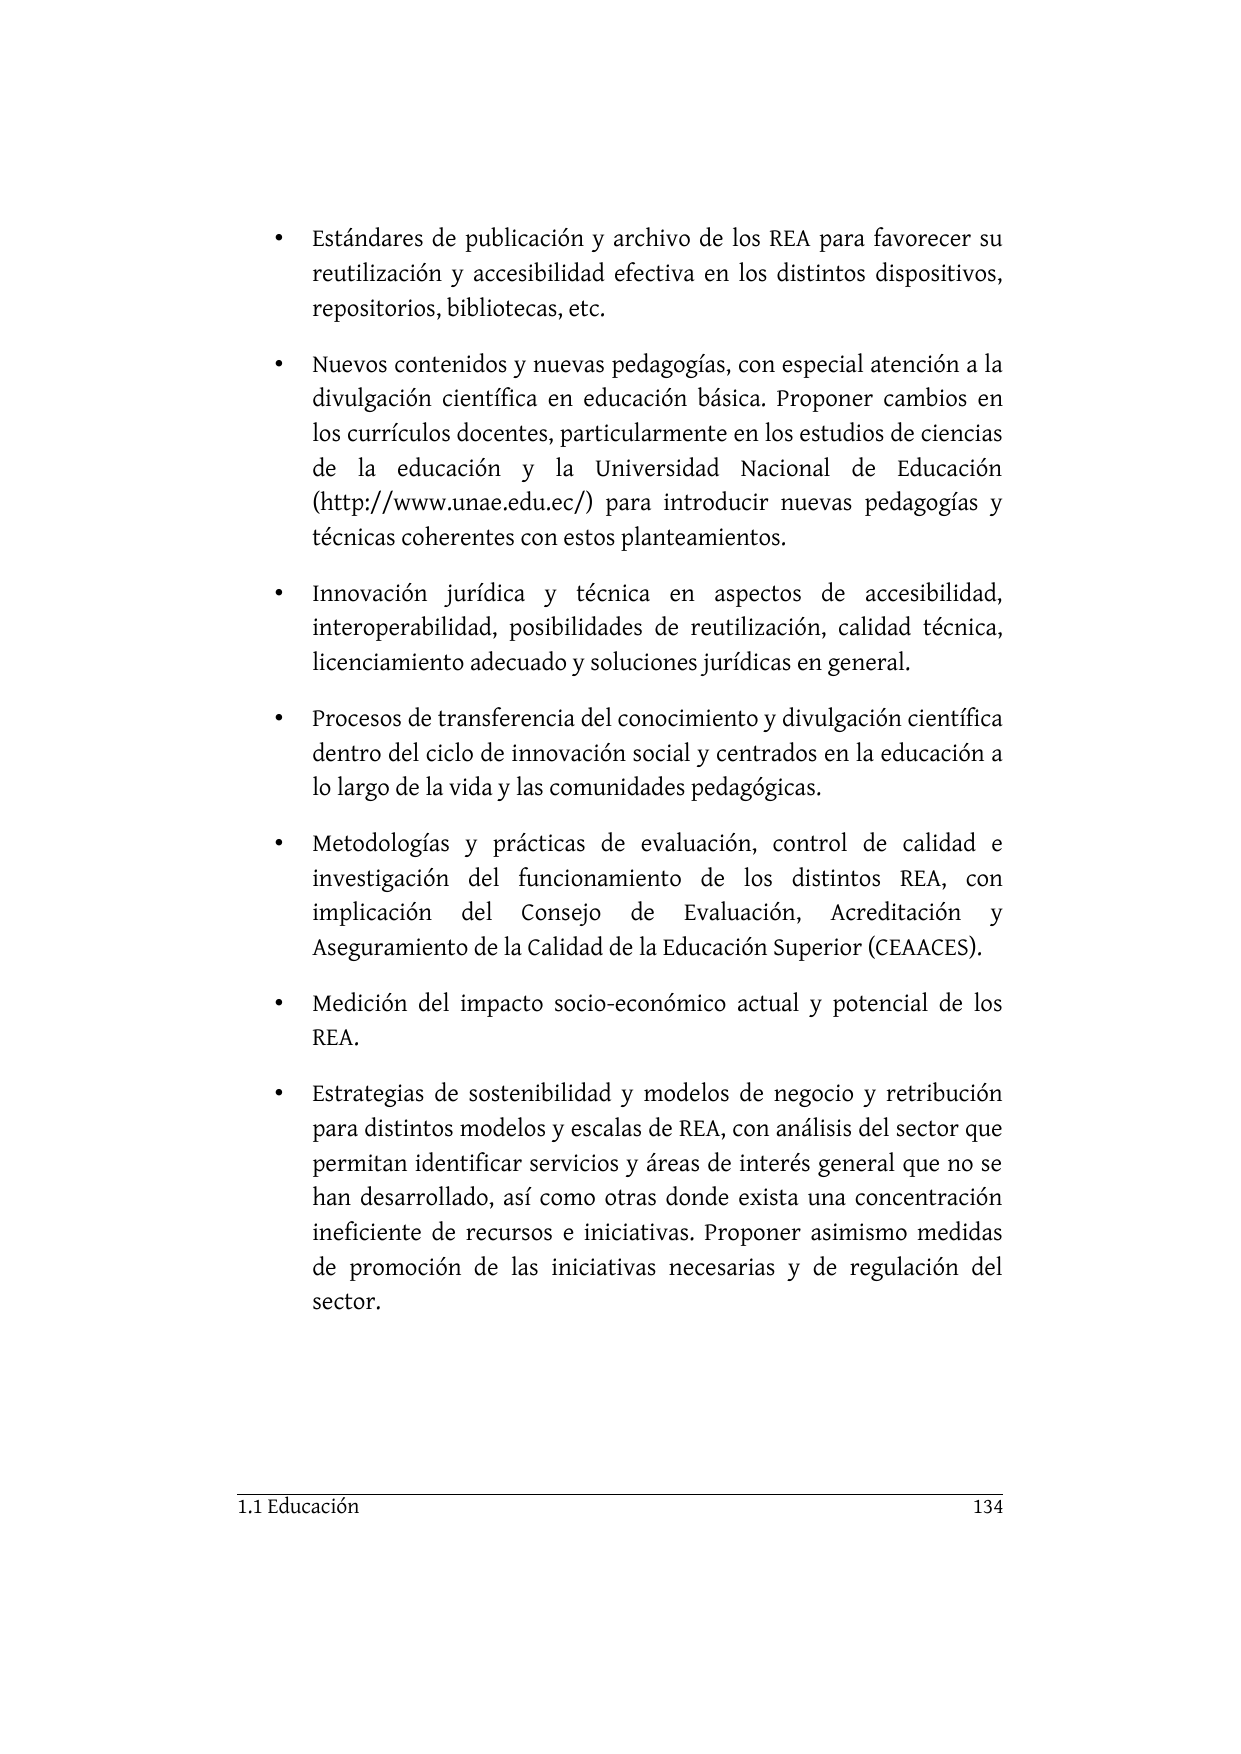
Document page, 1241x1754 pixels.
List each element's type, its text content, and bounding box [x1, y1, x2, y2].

list Procesos de transferencia del conocimiento y divulgación científica dentro del ciclo de innovación social y centrados en la educación a lo largo de la vida y las comunidades pedagógicas. [274, 704, 1003, 803]
list Metodologías y prácticas de evaluación, control de calidad e investigación del funcionamiento de los distintos REA, con implicación del Consejo de Evaluación, Acreditación y Aseguramiento de la Calidad de la Educación Superior (CEAACES). [274, 829, 1003, 962]
list Estándares de publicación y archivo de los REA para favorecer su reutilización y accesibilidad efectiva en los distintos dispositivos, repositorios, bibliotecas, etc. [274, 225, 1003, 323]
list Innovación jurídica y técnica en aspectos de accesibilidad, interoperabilidad, posibilidades de reutilización, calidad técnica, licenciamiento adecuado y soluciones jurídicas en general. [274, 579, 1003, 678]
list Estrategias de sostenibilidad y modelos de negocio y retribución para distintos modelos y escalas de REA, con análisis del sector que permitan identificar servicios y áreas de interés general que no se han desarrollado, así como otras donde exista una concentración ineficiente de recursos e iniciativas. Proponer asimismo medidas de promoción de las iniciativas necesarias y de regulación del sector. [274, 1080, 1003, 1317]
list Medición del impacto socio-económico actual y potencial de los REA. [274, 989, 1003, 1053]
list Nuevos contenidos y nuevas pedagogías, con especial atención a la divulgación científica en educación básica. Proponer cambios en los currículos docentes, particularmente en los estudios de ciencias de la educación y la Universidad Nacional de Educación (http://www.unae.edu.ec/) para introducir nuevas pedagogías y técnicas coherentes con estos planteamientos. [274, 350, 1003, 552]
